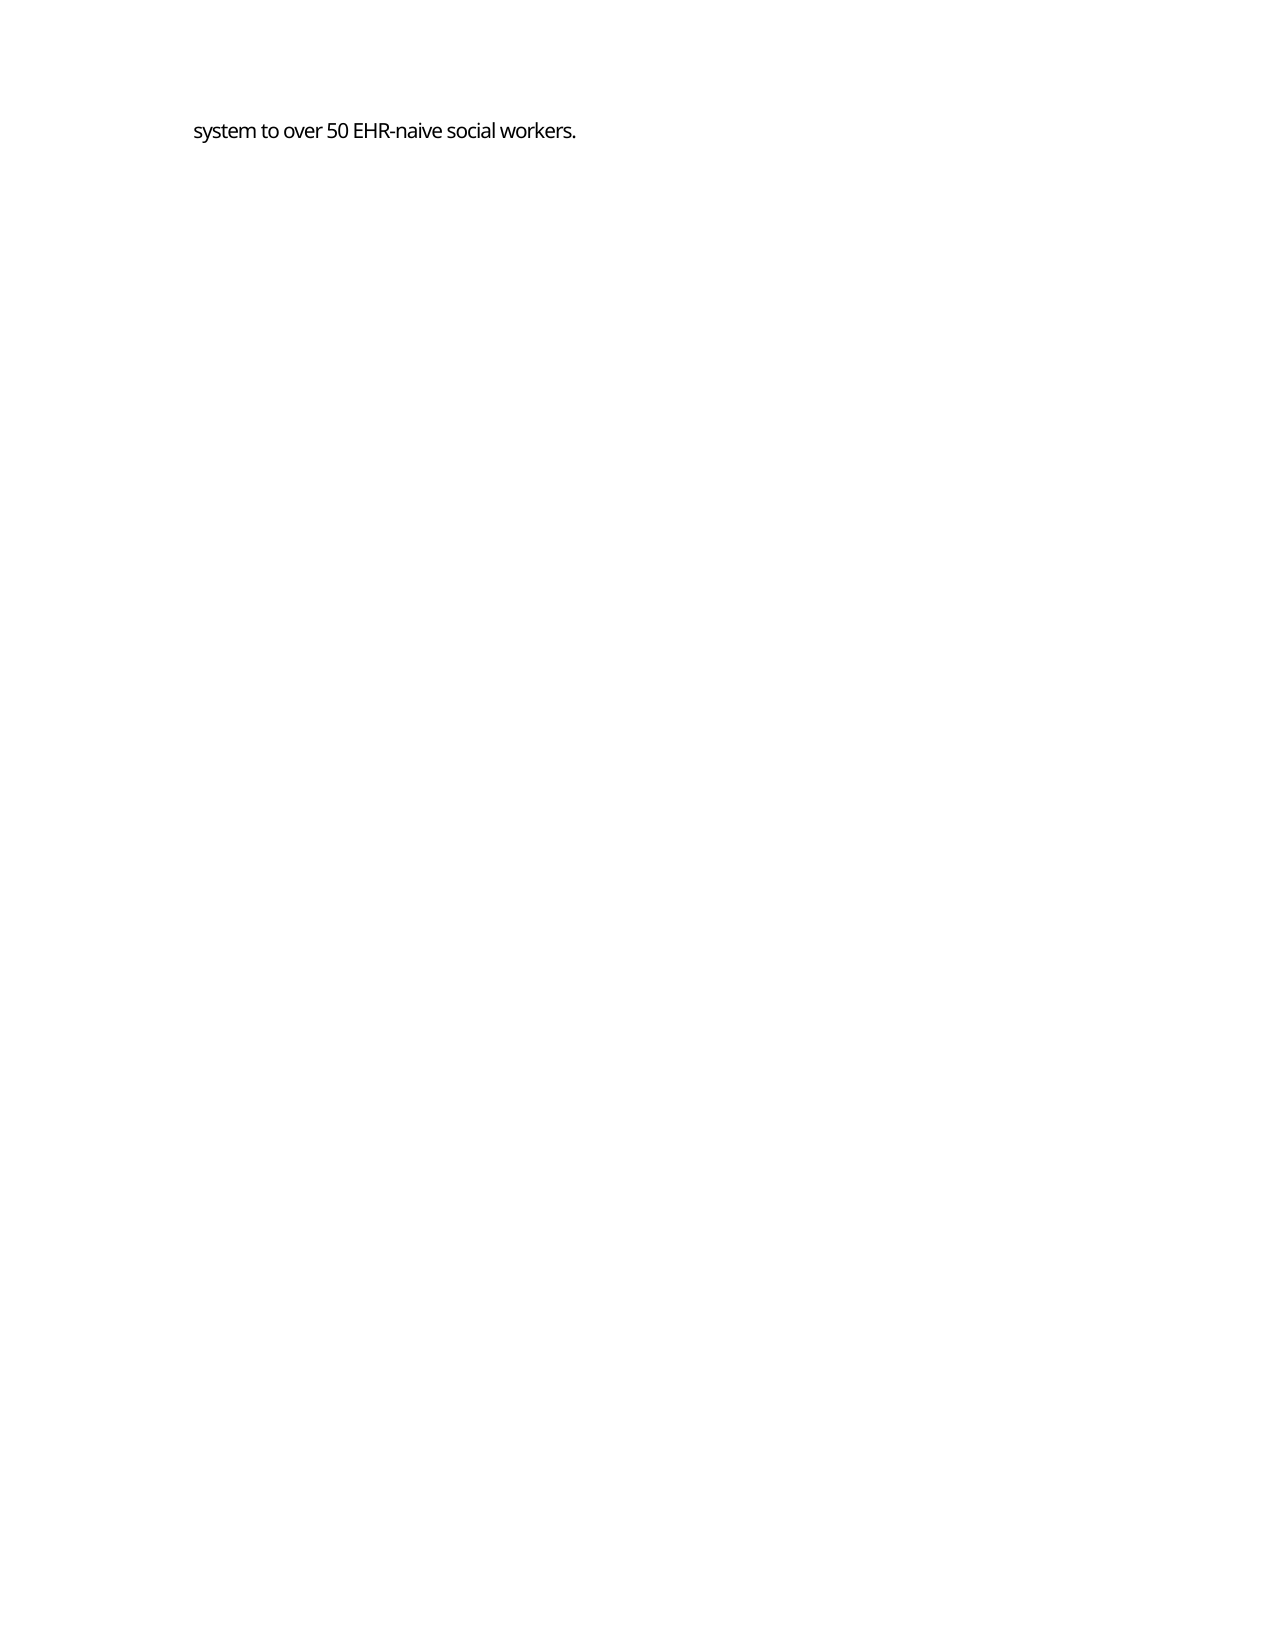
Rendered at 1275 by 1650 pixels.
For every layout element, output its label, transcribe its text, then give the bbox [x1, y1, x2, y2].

list system to over 50 EHR-naive social workers. [156, 118, 1157, 143]
